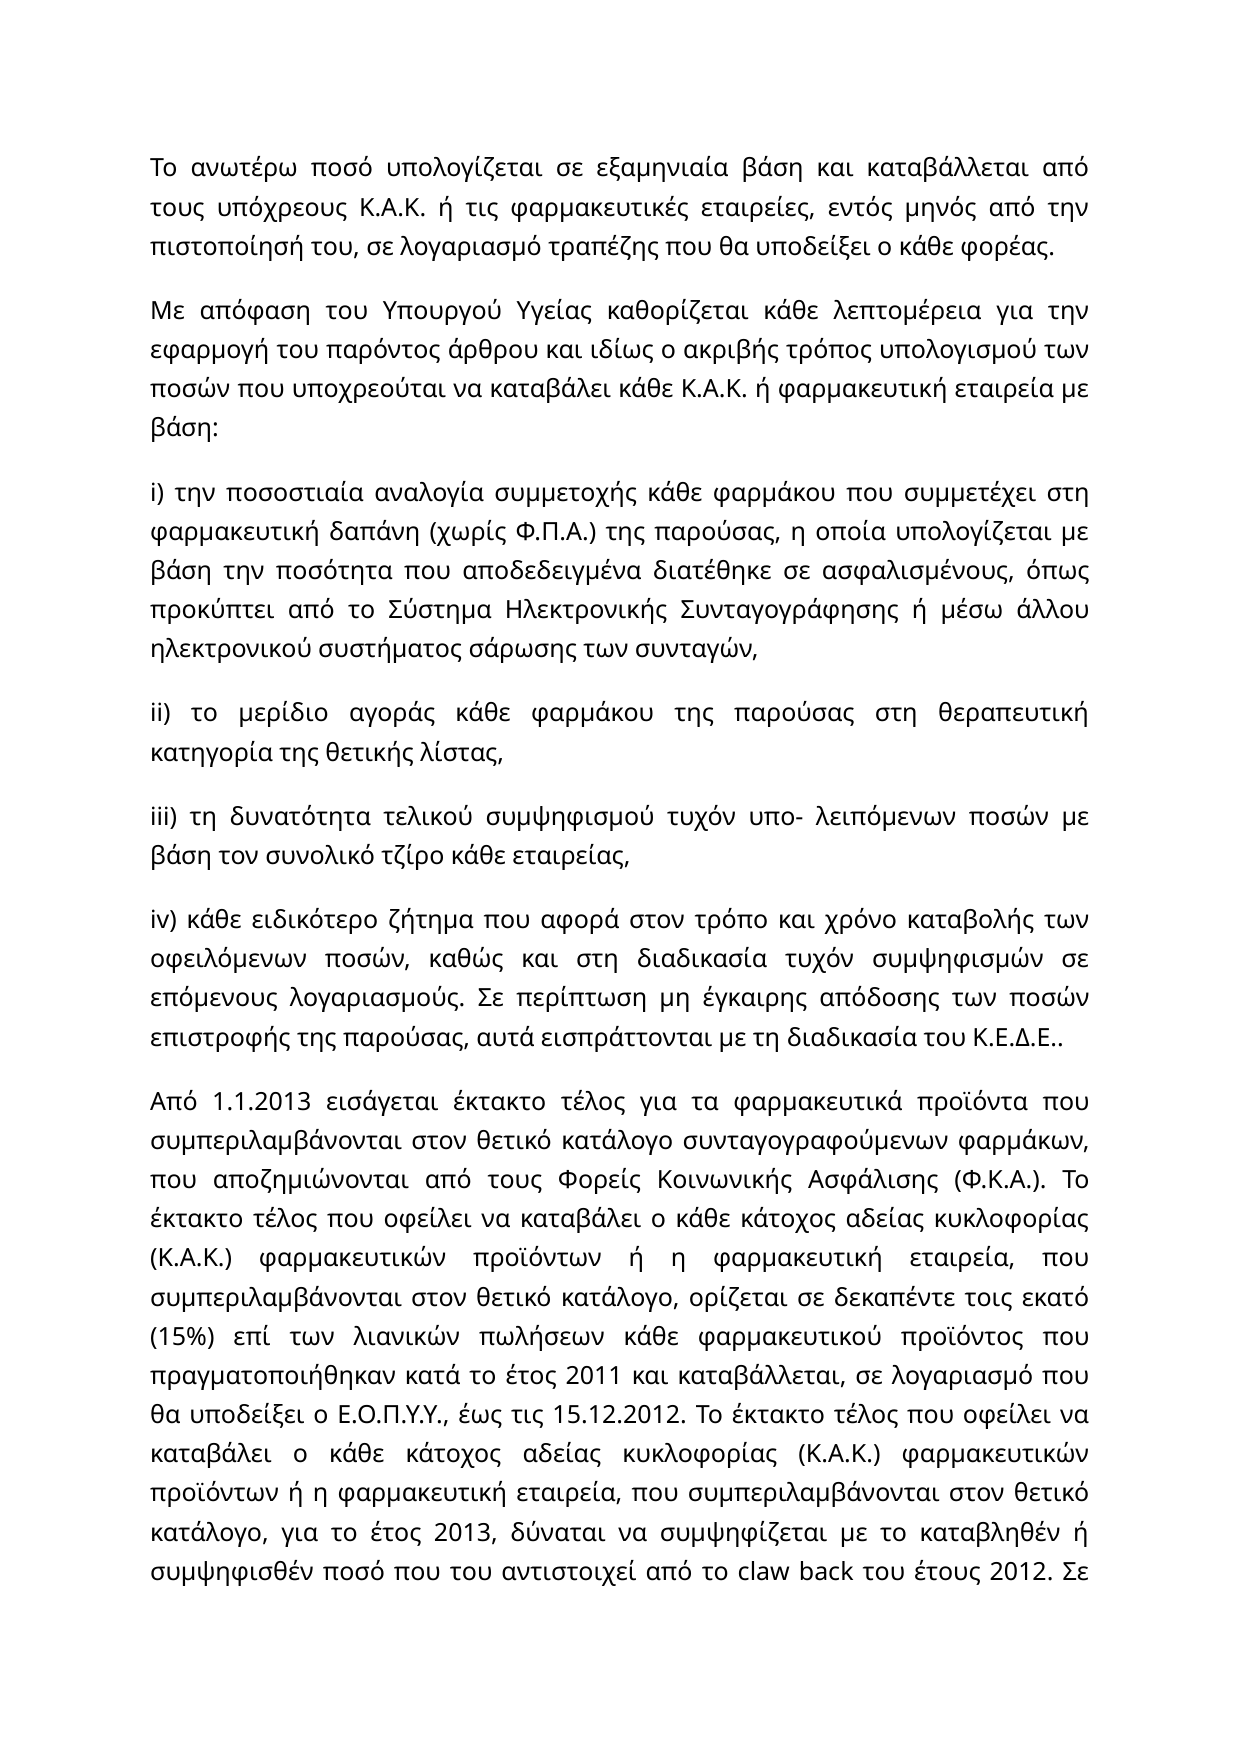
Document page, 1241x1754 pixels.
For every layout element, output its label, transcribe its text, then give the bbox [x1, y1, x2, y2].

text iv) κάθε ειδικότερο ζήτημα που αφορά στον τρόπο και χρόνο καταβολής των οφειλόμενων ποσών, καθώς και στη διαδικασία τυχόν συμψηφισμών σε επόμενους λογαριασμούς. Σε περίπτωση μη έγκαιρης απόδοσης των ποσών επιστροφής της παρούσας, αυτά εισπράττονται με τη διαδικασία του Κ.Ε.Δ.Ε.. [150, 902, 1090, 1053]
text Με απόφαση του Υπουργού Υγείας καθορίζεται κάθε λεπτομέρεια για την εφαρμογή του παρόντος άρθρου και ιδίως ο ακριβής τρόπος υπολογισμού των ποσών που υποχρεούται να καταβάλει κάθε Κ.Α.Κ. ή φαρμακευτική εταιρεία με βάση: [150, 292, 1090, 444]
text i) την ποσοστιαία αναλογία συμμετοχής κάθε φαρμάκου που συμμετέχει στη φαρμακευτική δαπάνη (χωρίς Φ.Π.Α.) της παρούσας, η οποία υπολογίζεται με βάση την ποσότητα που αποδεδειγμένα διατέθηκε σε ασφαλισμένους, όπως προκύπτει από το Σύστημα Ηλεκτρονικής Συνταγογράφησης ή μέσω άλλου ηλεκτρονικού συστήματος σάρωσης των συνταγών, [150, 474, 1090, 665]
text iii) τη δυνατότητα τελικού συμψηφισμού τυχόν υπο- λειπόμενων ποσών με βάση τον συνολικό τζίρο κάθε εταιρείας, [150, 798, 1090, 872]
text Από 1.1.2013 εισάγεται έκτακτο τέλος για τα φαρμακευτικά προϊόντα που συμπεριλαμβάνονται στον θετικό κατάλογο συνταγογραφούμενων φαρμάκων, που αποζημιώνονται από τους Φορείς Κοινωνικής Ασφάλισης (Φ.Κ.Α.). Το έκτακτο τέλος που οφείλει να καταβάλει ο κάθε κάτοχος αδείας κυκλοφορίας (Κ.Α.Κ.) φαρμακευτικών προϊόντων ή η φαρμακευτική εταιρεία, που συμπεριλαμβάνονται στον θετικό κατάλογο, ορίζεται σε δεκαπέντε τοις εκατό (15%) επί των λιανικών πωλήσεων κάθε φαρμακευτικού προϊόντος που πραγματοποιήθηκαν κατά το έτος 2011 και καταβάλλεται, σε λογαριασμό που θα υποδείξει ο Ε.Ο.Π.Υ.Υ., έως τις 15.12.2012. Το έκτακτο τέλος που οφείλει να καταβάλει ο κάθε κάτοχος αδείας κυκλοφορίας (Κ.Α.Κ.) φαρμακευτικών προϊόντων ή η φαρμακευτική εταιρεία, που συμπεριλαμβάνονται στον θετικό κατάλογο, για το έτος 2013, δύναται να συμψηφίζεται με το καταβληθέν ή συμψηφισθέν ποσό που του αντιστοιχεί από το claw back του έτους 2012. Σε [150, 1083, 1090, 1587]
text ii) το μερίδιο αγοράς κάθε φαρμάκου της παρούσας στη θεραπευτική κατηγορία της θετικής λίστας, [150, 695, 1090, 768]
text Το ανωτέρω ποσό υπολογίζεται σε εξαμηνιαία βάση και καταβάλλεται από τους υπόχρεους Κ.Α.Κ. ή τις φαρμακευτικές εταιρείες, εντός μηνός από την πιστοποίησή του, σε λογαριασμό τραπέζης που θα υποδείξει ο κάθε φορέας. [150, 150, 1090, 262]
